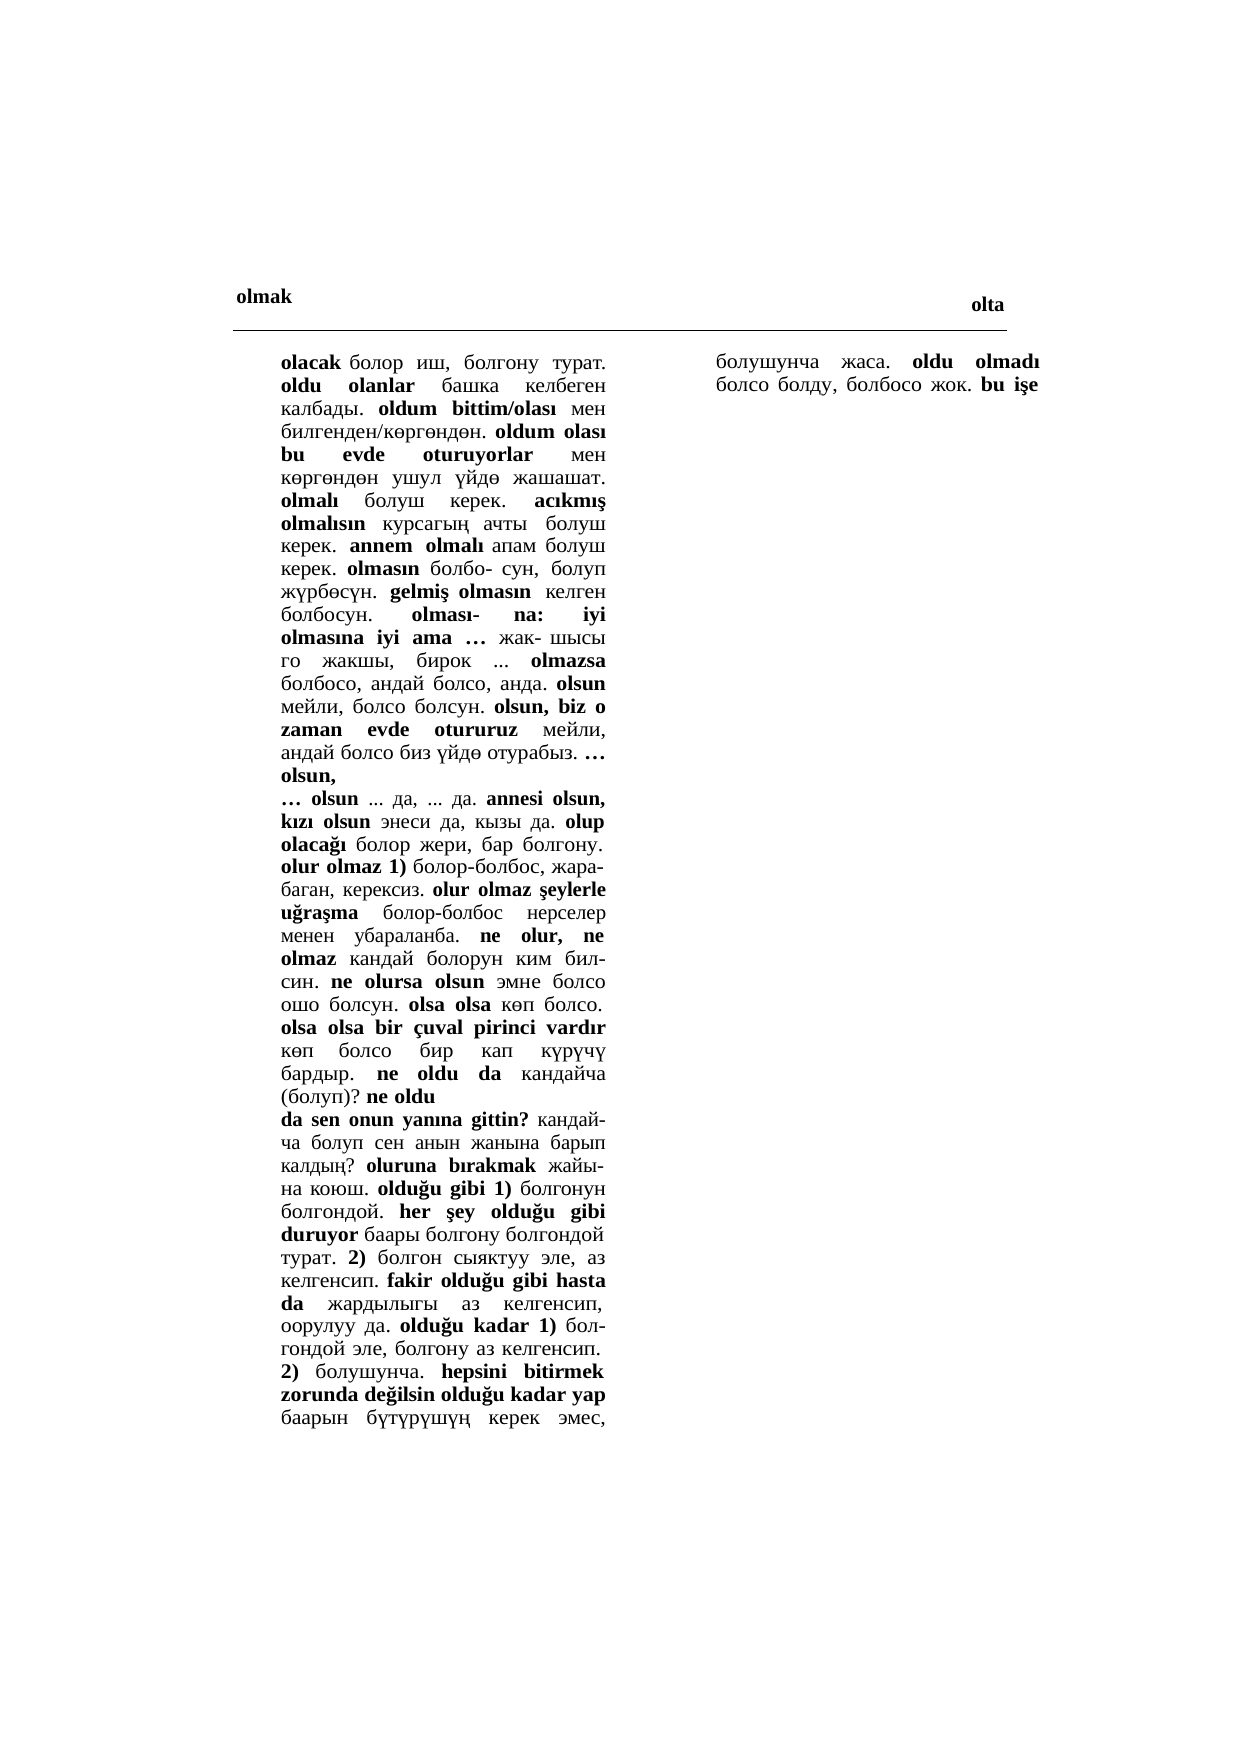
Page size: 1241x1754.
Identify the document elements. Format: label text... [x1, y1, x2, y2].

text olacak болор иш, болгону турат. oldu olanlar башка келбеген калбады. oldum bittim/olası мен билгенден/көргөндөн. oldum olası bu evde oturuyorlar мен көргөндөн ушул үйдө жашашат. olmalı болуш керек. acıkmış olmalısın курсагың ачты болуш керек. annem olmalı апам болуш керек. olmasın болбо- сун, болуп жүрбөсүн. gelmiş olmasın келген болбосун. olması- na: iyi olmasına iyi ama … жак- шысы го жакшы, бирок ... olmazsa болбосо, андай болсо, анда. olsun мейли, болсо болсун. olsun, biz o zaman evde otururuz мейли, андай болсо биз үйдө отурабыз. … olsun, [281, 350, 606, 787]
text olmak [236, 284, 292, 308]
text … olsun ... да, ... да. annesi olsun, kızı olsun энеси да, кызы да. olup [281, 787, 606, 833]
text olacağı болор жери, бар болгону. [281, 833, 606, 856]
text турат. 2) болгон сыяктуу эле, аз келгенсип. fakir olduğu gibi hasta da жардылыгы аз келгенсип, [281, 1246, 606, 1314]
text olta [910, 292, 1065, 316]
text olsa olsa bir çuval pirinсi vardır көп болсо бир кап күрүчү бардыр. ne oldu da кандайча (болуп)? ne oldu [281, 1016, 606, 1108]
text оорулуу да. olduğu kadar 1) бол- гондой эле, болгону аз келгенсип. [281, 1314, 606, 1360]
text da sen onun yanına gittin? кандай- ча болуп сен анын жанына барып калдың? oluruna bırakmak жайы- [281, 1108, 606, 1177]
text olur olmaz 1) болор-болбос, жара- [281, 856, 606, 878]
text болушунча жаса. oldu olmadı [716, 350, 1065, 373]
text болсо болду, болбосо жок. bu işe [716, 373, 1065, 396]
text на коюш. olduğu gibi 1) болгонун болгондой. her şey olduğu gibi duruyor баары болгону болгондой [281, 1177, 606, 1246]
text 2) болушунча. hepsini bitirmek [281, 1360, 606, 1383]
text zorunda değilsin olduğu kadar yap баарын бүтүрүшүң керек эмес, [281, 1383, 606, 1429]
text баган, керексиз. olur olmaz şeylerle uğraşma болор-болбос нерселер менен убараланба. ne olur, ne [281, 878, 606, 947]
text olmaz кандай болорун ким бил- син. ne olursa olsun эмне болсо ошо болсун. olsa olsa көп болсо. [281, 947, 606, 1016]
